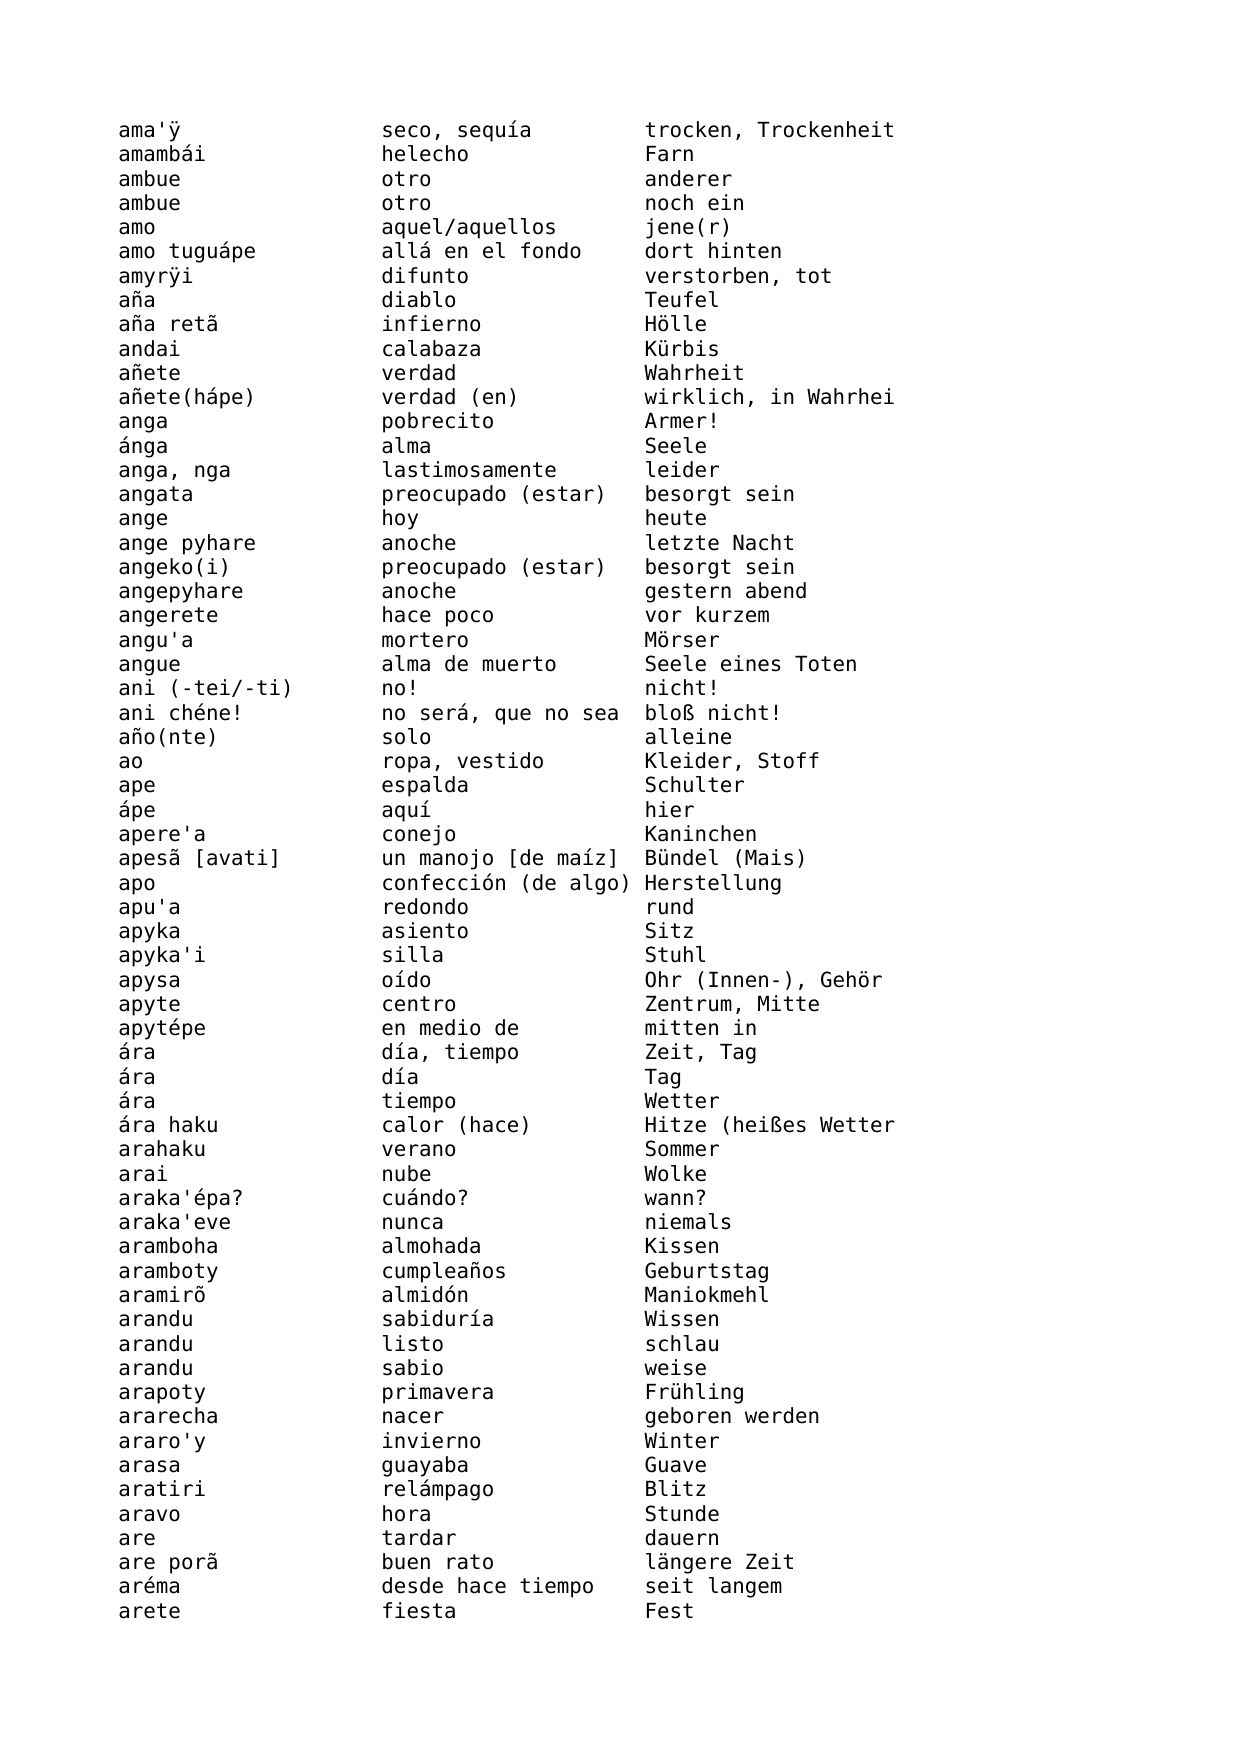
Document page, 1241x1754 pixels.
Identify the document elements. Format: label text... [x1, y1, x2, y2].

text aña diablo Teufel [118, 288, 1122, 312]
text ambue otro noch ein [118, 191, 1122, 215]
text arasa guayaba Guave [118, 1453, 1122, 1477]
text are tardar dauern [118, 1526, 1122, 1550]
text arapoty primavera Frühling [118, 1380, 1122, 1404]
text ára día Tag [118, 1065, 1122, 1089]
text angeko(i) preocupado (estar) besorgt sein [118, 555, 1122, 579]
text ápe aquí hier [118, 798, 1122, 822]
text apu'a redondo rund [118, 895, 1122, 919]
text aravo hora Stunde [118, 1502, 1122, 1526]
text arandu sabiduría Wissen [118, 1307, 1122, 1332]
text ararecha nacer geboren werden [118, 1404, 1122, 1429]
text apyka'i silla Stuhl [118, 943, 1122, 968]
text apo confección (de algo) Herstellung [118, 871, 1122, 895]
text araka'eve nunca niemals [118, 1210, 1122, 1234]
text apytépe en medio de mitten in [118, 1016, 1122, 1040]
text arandu sabio weise [118, 1356, 1122, 1380]
text ama'ÿ seco, sequía trocken, Trockenheit [118, 118, 1122, 142]
text angepyhare anoche gestern abend [118, 579, 1122, 603]
text apesã [avati] un manojo [de maíz] Bündel (Mais) [118, 846, 1122, 871]
text ange hoy heute [118, 506, 1122, 531]
text ára haku calor (hace) Hitze (heißes Wetter [118, 1113, 1122, 1137]
text año(nte) solo alleine [118, 725, 1122, 749]
text aratiri relámpago Blitz [118, 1477, 1122, 1502]
text aramirõ almidón Maniokmehl [118, 1283, 1122, 1307]
text amo tuguápe allá en el fondo dort hinten [118, 239, 1122, 264]
text arete fiesta Fest [118, 1599, 1122, 1623]
text ani (-tei/-ti) no! nicht! [118, 676, 1122, 701]
text aramboty cumpleaños Geburtstag [118, 1259, 1122, 1283]
text ange pyhare anoche letzte Nacht [118, 531, 1122, 555]
text amambái helecho Farn [118, 142, 1122, 167]
text ambue otro anderer [118, 167, 1122, 191]
text ao ropa, vestido Kleider, Stoff [118, 749, 1122, 773]
text añete(hápe) verdad (en) wirklich, in Wahrhei [118, 385, 1122, 409]
text arahaku verano Sommer [118, 1137, 1122, 1162]
text ape espalda Schulter [118, 773, 1122, 798]
text araro'y invierno Winter [118, 1429, 1122, 1453]
text amyrÿi difunto verstorben, tot [118, 264, 1122, 288]
text araka'épa? cuándo? wann? [118, 1186, 1122, 1210]
text angerete hace poco vor kurzem [118, 603, 1122, 628]
text apysa oído Ohr (Innen-), Gehör [118, 968, 1122, 992]
text angu'a mortero Mörser [118, 628, 1122, 652]
text ani chéne! no será, que no sea bloß nicht! [118, 701, 1122, 725]
text apere'a conejo Kaninchen [118, 822, 1122, 846]
text anga pobrecito Armer! [118, 409, 1122, 434]
text anga, nga lastimosamente leider [118, 458, 1122, 482]
text añete verdad Wahrheit [118, 361, 1122, 385]
text are porã buen rato längere Zeit [118, 1550, 1122, 1574]
text angata preocupado (estar) besorgt sein [118, 482, 1122, 506]
text arai nube Wolke [118, 1162, 1122, 1186]
text ára día, tiempo Zeit, Tag [118, 1040, 1122, 1065]
text aramboha almohada Kissen [118, 1234, 1122, 1259]
text apyte centro Zentrum, Mitte [118, 992, 1122, 1016]
text aréma desde hace tiempo seit langem [118, 1574, 1122, 1599]
text ánga alma Seele [118, 434, 1122, 458]
text arandu listo schlau [118, 1332, 1122, 1356]
text angue alma de muerto Seele eines Toten [118, 652, 1122, 676]
text apyka asiento Sitz [118, 919, 1122, 943]
text aña retã infierno Hölle [118, 312, 1122, 337]
text ára tiempo Wetter [118, 1089, 1122, 1113]
text andai calabaza Kürbis [118, 337, 1122, 361]
text amo aquel/aquellos jene(r) [118, 215, 1122, 239]
